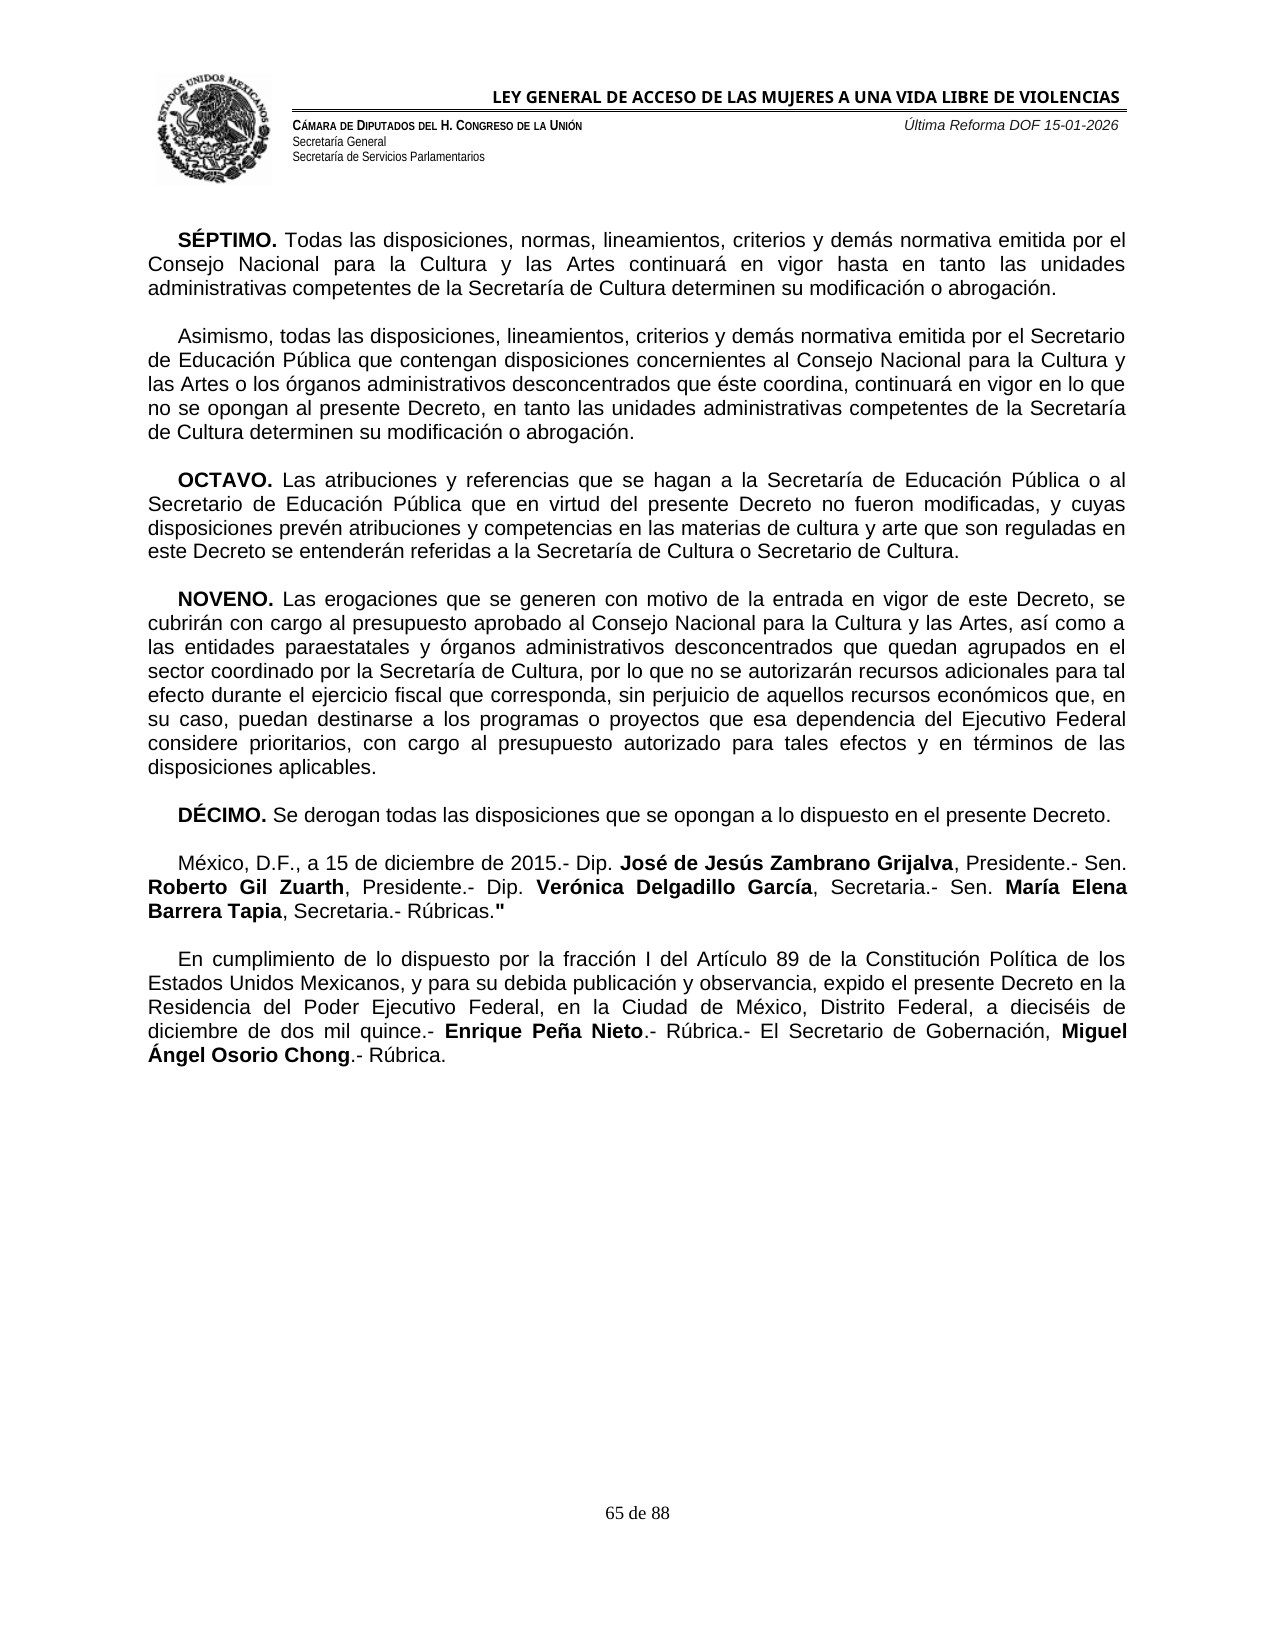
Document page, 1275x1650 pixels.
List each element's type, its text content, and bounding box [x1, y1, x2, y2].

text DÉCIMO. Se derogan todas las disposiciones que se opongan a lo dispuesto en el presente Decreto. [148, 803, 1127, 827]
text Asimismo, todas las disposiciones, lineamientos, criterios y demás normativa emitida por el Secretario de Educación Pública que contengan disposiciones concernientes al Consejo Nacional para la Cultura y las Artes o los órganos administrativos desconcentrados que éste coordina, continuará en vigor en lo que no se opongan al presente Decreto, en tanto las unidades administrativas competentes de la Secretaría de Cultura determinen su modificación o abrogación. [148, 324, 1127, 443]
text NOVENO. Las erogaciones que se generen con motivo de la entrada en vigor de este Decreto, se cubrirán con cargo al presupuesto aprobado al Consejo Nacional para la Cultura y las Artes, así como a las entidades paraestatales y órganos administrativos desconcentrados que quedan agrupados en el sector coordinado por la Secretaría de Cultura, por lo que no se autorizarán recursos adicionales para tal efecto durante el ejercicio fiscal que corresponda, sin perjuicio de aquellos recursos económicos que, en su caso, puedan destinarse a los programas o proyectos que esa dependencia del Ejecutivo Federal considere prioritarios, con cargo al presupuesto autorizado para tales efectos y en términos de las disposiciones aplicables. [148, 587, 1127, 779]
text En cumplimiento de lo dispuesto por la fracción I del Artículo 89 de la Constitución Política de los Estados Unidos Mexicanos, y para su debida publicación y observancia, expido el presente Decreto en la Residencia del Poder Ejecutivo Federal, en la Ciudad de México, Distrito Federal, a dieciséis de diciembre de dos mil quince.- Enrique Peña Nieto.- Rúbrica.- El Secretario de Gobernación, Miguel Ángel Osorio Chong.- Rúbrica. [148, 947, 1127, 1066]
text OCTAVO. Las atribuciones y referencias que se hagan a la Secretaría de Educación Pública o al Secretario de Educación Pública que en virtud del presente Decreto no fueron modificadas, y cuyas disposiciones prevén atribuciones y competencias en las materias de cultura y arte que son reguladas en este Decreto se entenderán referidas a la Secretaría de Cultura o Secretario de Cultura. [148, 467, 1127, 563]
text México, D.F., a 15 de diciembre de 2015.- Dip. José de Jesús Zambrano Grijalva, Presidente.- Sen. Roberto Gil Zuarth, Presidente.- Dip. Verónica Delgadillo García, Secretaria.- Sen. María Elena Barrera Tapia, Secretaria.- Rúbricas." [148, 851, 1127, 923]
text SÉPTIMO. Todas las disposiciones, normas, lineamientos, criterios y demás normativa emitida por el Consejo Nacional para la Cultura y las Artes continuará en vigor hasta en tanto las unidades administrativas competentes de la Secretaría de Cultura determinen su modificación o abrogación. [148, 228, 1127, 300]
